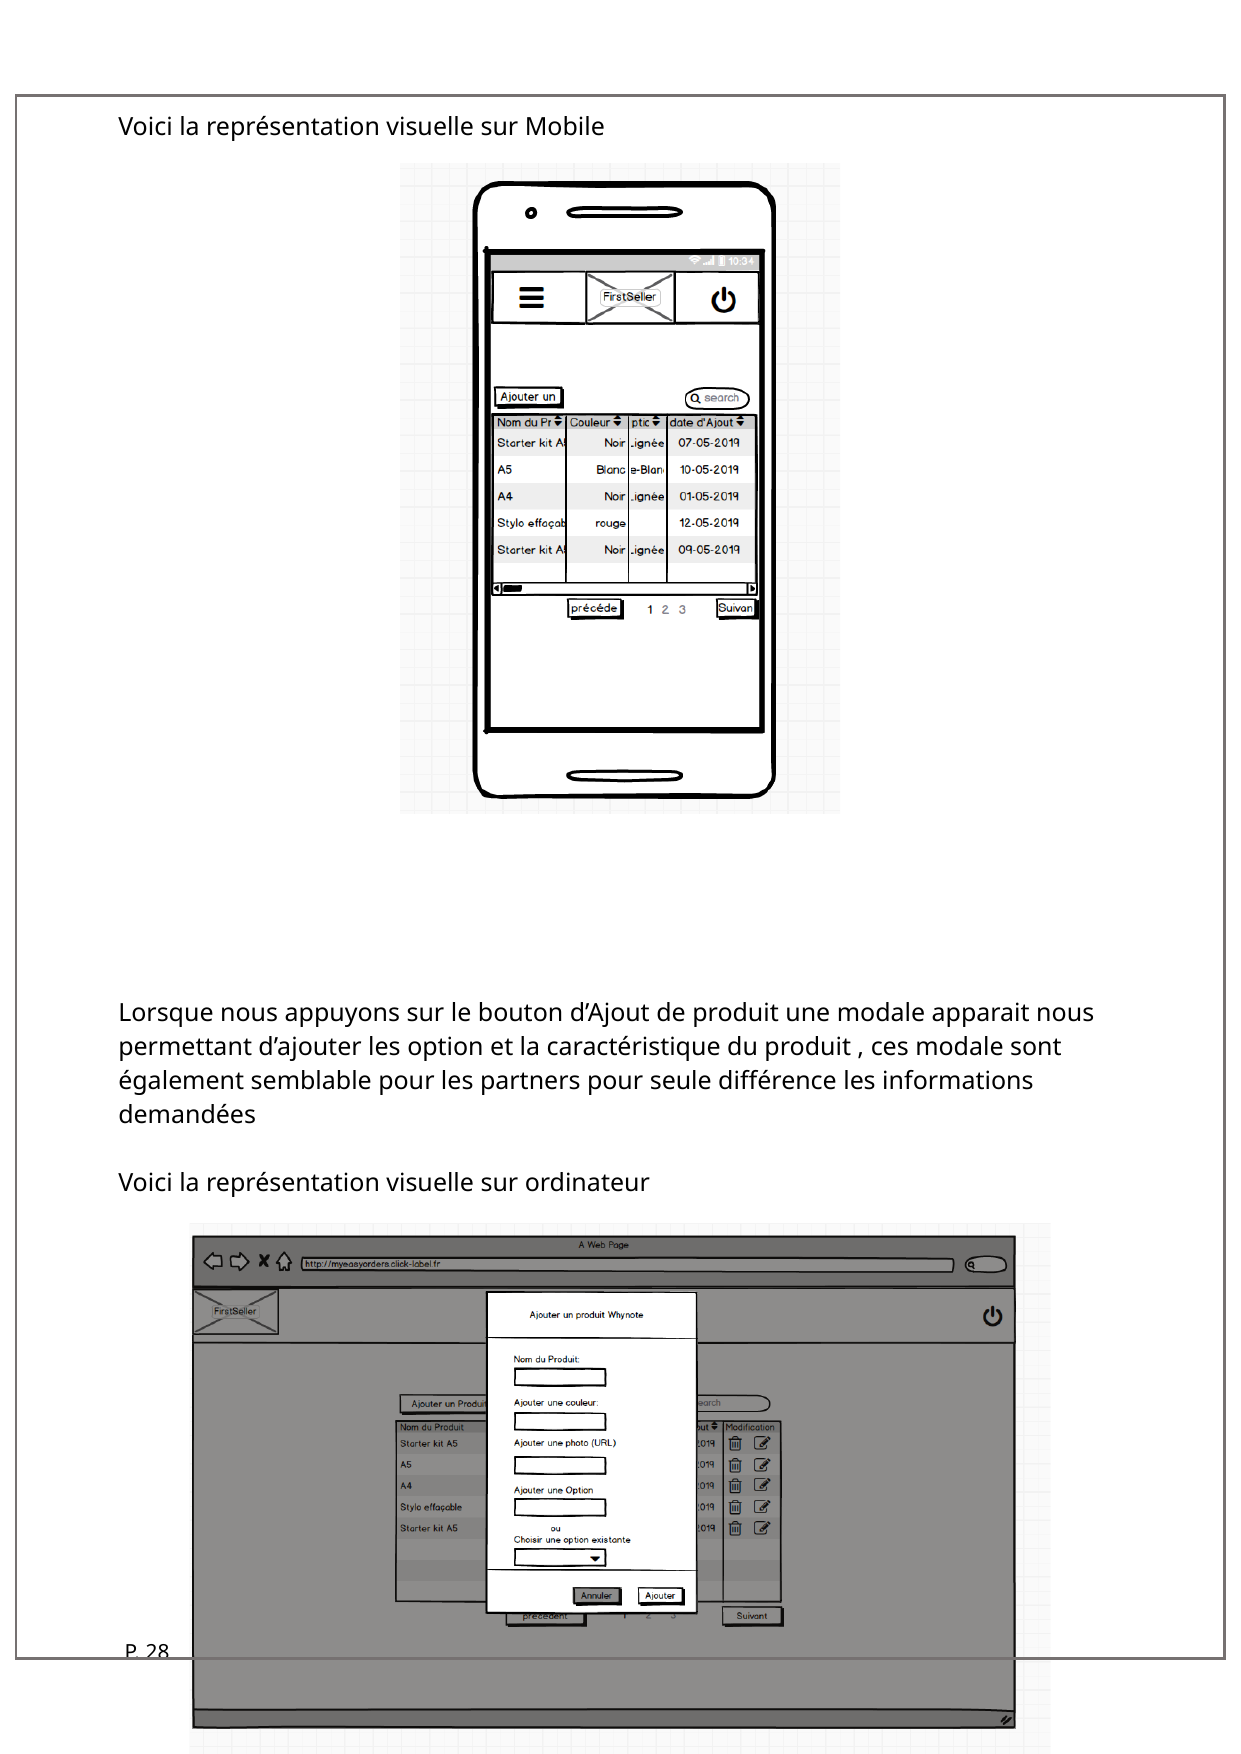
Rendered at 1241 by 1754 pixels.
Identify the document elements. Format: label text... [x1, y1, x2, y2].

text Lorsque nous appuyons sur le bouton d’Ajout de produit une modale apparait nous permettant d’ajouter les option et la caractéristique du produit , ces modale sont également semblable pour les partners pour seule différence les informations demandées [118, 995, 1122, 1131]
text Voici la représentation visuelle sur Mobile [118, 109, 1122, 143]
text Voici la représentation visuelle sur ordinateur [118, 1165, 1122, 1199]
